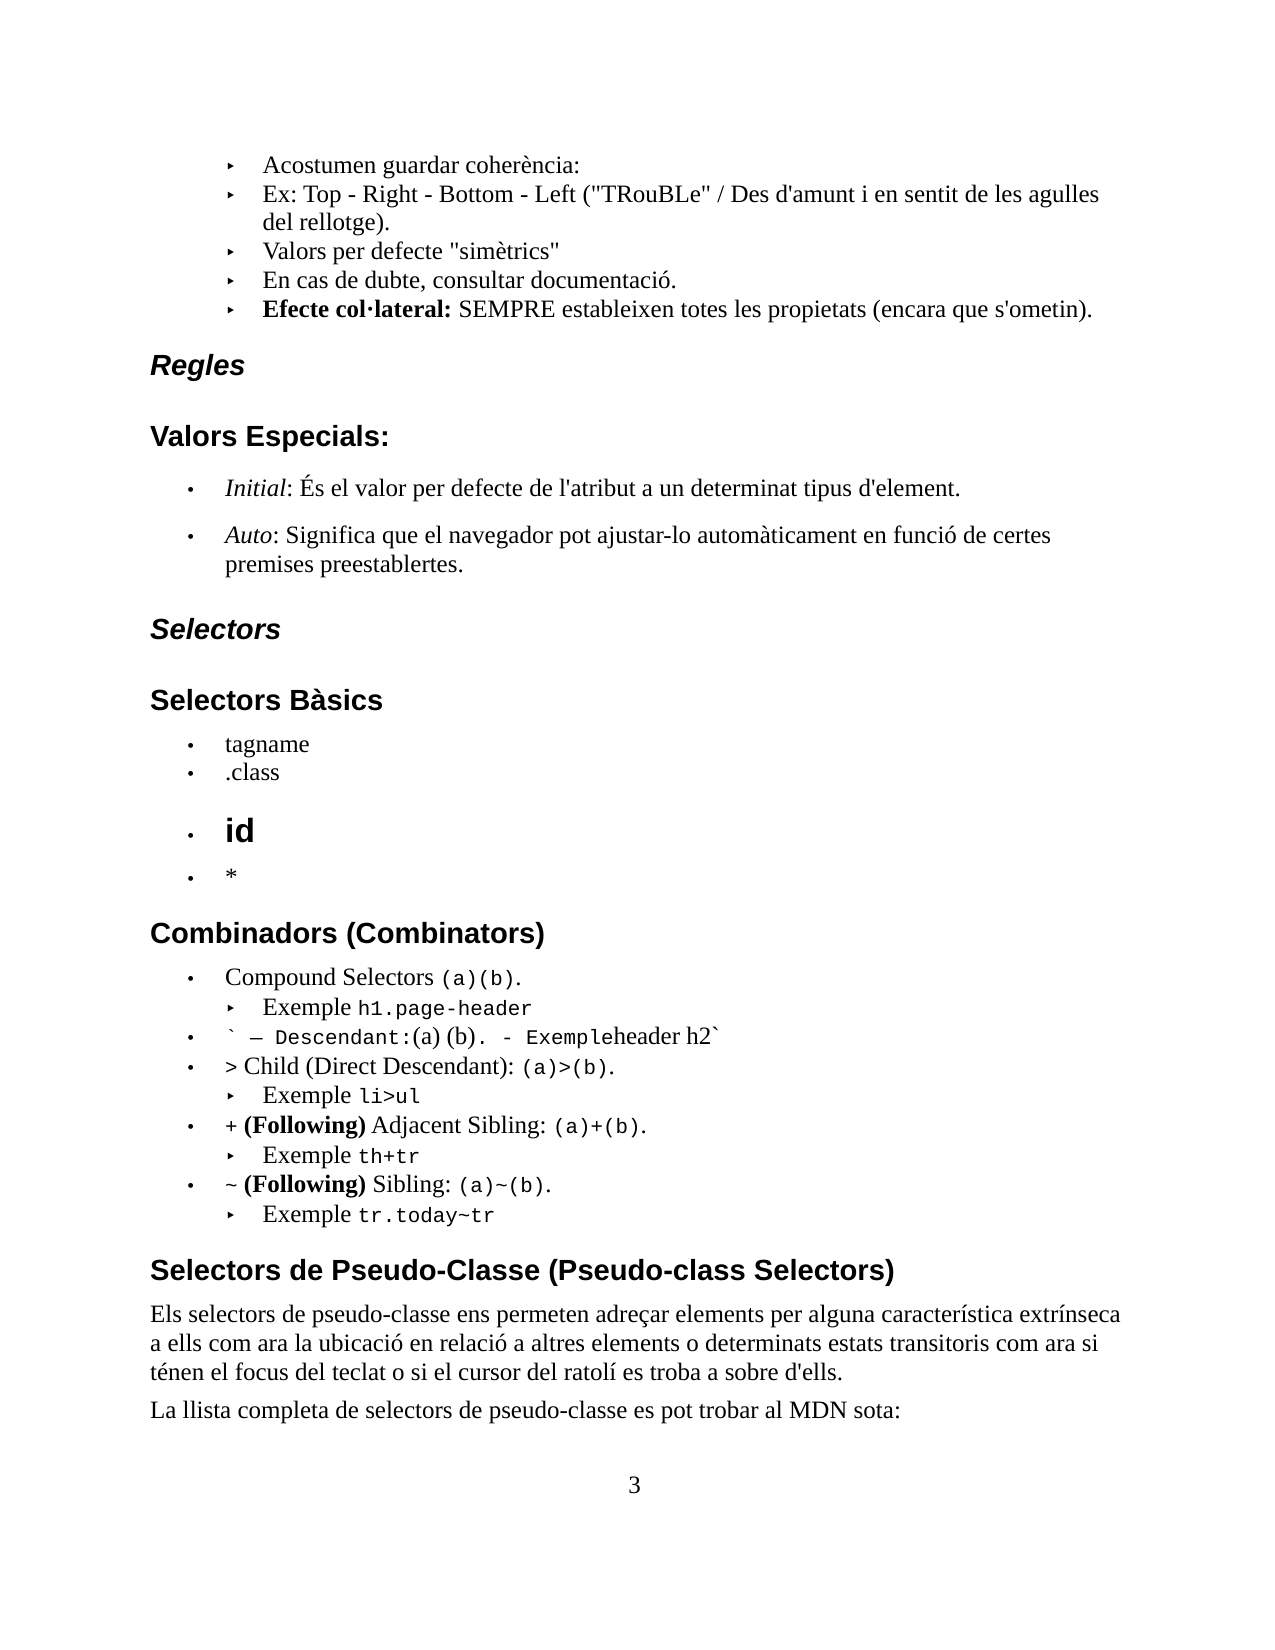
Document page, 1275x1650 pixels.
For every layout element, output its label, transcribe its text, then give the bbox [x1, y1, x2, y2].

list * [187, 862, 1125, 891]
list ~ (Following) Sibling: (a)~(b). [187, 1169, 1125, 1199]
subtitle id [187, 811, 1125, 850]
subtitle Selectors [150, 612, 1125, 645]
list Ex: Top - Right - Bottom - Left ("TRouBLe" / Des d'amunt i en sentit de les agulles del rellotge). [225, 179, 1125, 236]
list ` — Descendant:(a) (b). - Exempleheader h2` [187, 1021, 1125, 1051]
subtitle Valors Especials: [150, 418, 1125, 452]
subtitle Selectors de Pseudo-Classe (Pseudo-class Selectors) [150, 1253, 1125, 1287]
list Compound Selectors (a)(b). [187, 962, 1125, 992]
list En cas de dubte, consultar documentació. [225, 265, 1125, 294]
list Initial: És el valor per defecte de l'atribut a un determinat tipus d'element. [187, 473, 1125, 502]
list + (Following) Adjacent Sibling: (a)+(b). [187, 1110, 1125, 1140]
text Els selectors de pseudo-classe ens permeten adreçar elements per alguna característica extrínseca a ells com ara la ubicació en relació a altres elements o determinats estats transitoris com ara si ténen el focus del teclat o si el cursor del ratolí es troba a sobre d'ells. [150, 1299, 1125, 1386]
list .class [187, 757, 1125, 786]
subtitle Regles [150, 347, 1125, 381]
list Acostumen guardar coherència: [225, 150, 1125, 179]
list tagname [187, 729, 1125, 757]
list Valors per defecte "simètrics" [225, 236, 1125, 265]
subtitle Combinadors (Combinators) [150, 916, 1125, 950]
text La llista completa de selectors de pseudo-classe es pot trobar al MDN sota: [150, 1395, 1125, 1423]
list Exemple li>ul [225, 1081, 1125, 1110]
list Exemple tr.today~tr [225, 1199, 1125, 1228]
list Auto: Significa que el navegador pot ajustar-lo automàticament en funció de certes premises preestablertes. [187, 520, 1125, 578]
list Exemple th+tr [225, 1140, 1125, 1169]
list Exemple h1.page-header [225, 992, 1125, 1021]
list > Child (Direct Descendant): (a)>(b). [187, 1051, 1125, 1081]
list Efecte col·lateral: SEMPRE estableixen totes les propietats (encara que s'ometin). [225, 294, 1125, 322]
subtitle Selectors Bàsics [150, 683, 1125, 716]
